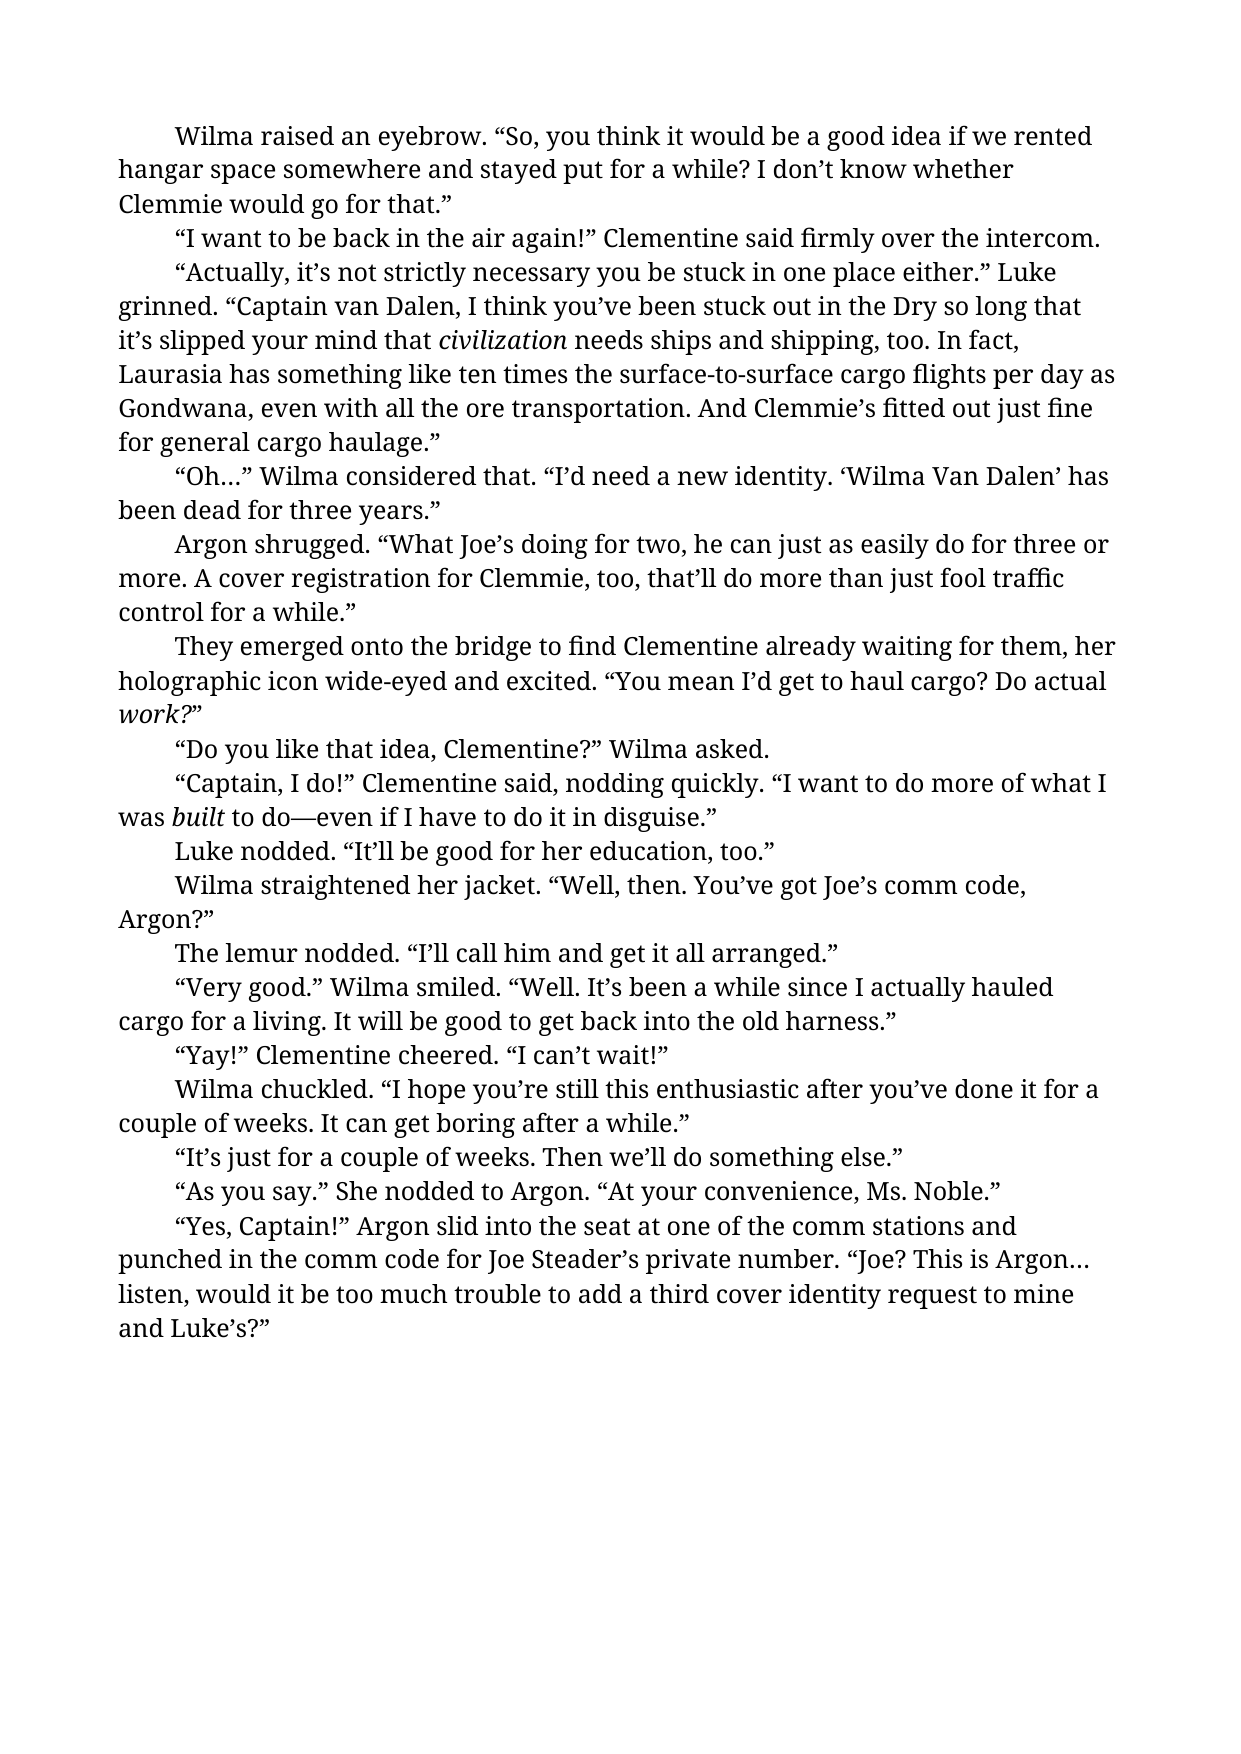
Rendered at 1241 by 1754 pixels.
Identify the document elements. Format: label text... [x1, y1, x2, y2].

text “It’s just for a couple of weeks. Then we’ll do something else.” [118, 1140, 1122, 1174]
text Wilma raised an eyebrow. “So, you think it would be a good idea if we rented hangar space somewhere and stayed put for a while? I don’t know whether Clemmie would go for that.” [118, 118, 1122, 220]
text “Do you like that idea, Clementine?” Wilma asked. [118, 731, 1122, 765]
text The lemur nodded. “I’ll call him and get it all arranged.” [118, 936, 1122, 970]
text They emerged onto the bridge to find Clementine already waiting for them, her holographic icon wide-eyed and excited. “You mean I’d get to haul cargo? Do actual work?” [118, 629, 1122, 731]
text “Yes, Captain!” Argon slid into the seat at one of the comm stations and punched in the comm code for Joe Steader’s private number. “Joe? This is Argon…listen, would it be too much trouble to add a third cover identity request to mine and Luke’s?” [118, 1208, 1122, 1344]
text “I want to be back in the air again!” Clementine said firmly over the intercom. [118, 220, 1122, 254]
text Wilma straightened her jacket. “Well, then. You’ve got Joe’s comm code, Argon?” [118, 867, 1122, 936]
text “Actually, it’s not strictly necessary you be stuck in one place either.” Luke grinned. “Captain van Dalen, I think you’ve been stuck out in the Dry so long that it’s slipped your mind that civilization needs ships and shipping, too. In fact, Laurasia has something like ten times the surface-to-surface cargo flights per day as Gondwana, even with all the ore transportation. And Clemmie’s fitted out just fine for general cargo haulage.” [118, 254, 1122, 459]
text Argon shrugged. “What Joe’s doing for two, he can just as easily do for three or more. A cover registration for Clemmie, too, that’ll do more than just fool traffic control for a while.” [118, 527, 1122, 629]
text Luke nodded. “It’ll be good for her education, too.” [118, 833, 1122, 867]
text “Captain, I do!” Clementine said, nodding quickly. “I want to do more of what I was built to do—even if I have to do it in disguise.” [118, 765, 1122, 833]
text “As you say.” She nodded to Argon. “At your convenience, Ms. Noble.” [118, 1174, 1122, 1208]
text “Yay!” Clementine cheered. “I can’t wait!” [118, 1038, 1122, 1072]
text “Oh…” Wilma considered that. “I’d need a new identity. ‘Wilma Van Dalen’ has been dead for three years.” [118, 459, 1122, 527]
text “Very good.” Wilma smiled. “Well. It’s been a while since I actually hauled cargo for a living. It will be good to get back into the old harness.” [118, 970, 1122, 1038]
text Wilma chuckled. “I hope you’re still this enthusiastic after you’ve done it for a couple of weeks. It can get boring after a while.” [118, 1072, 1122, 1140]
